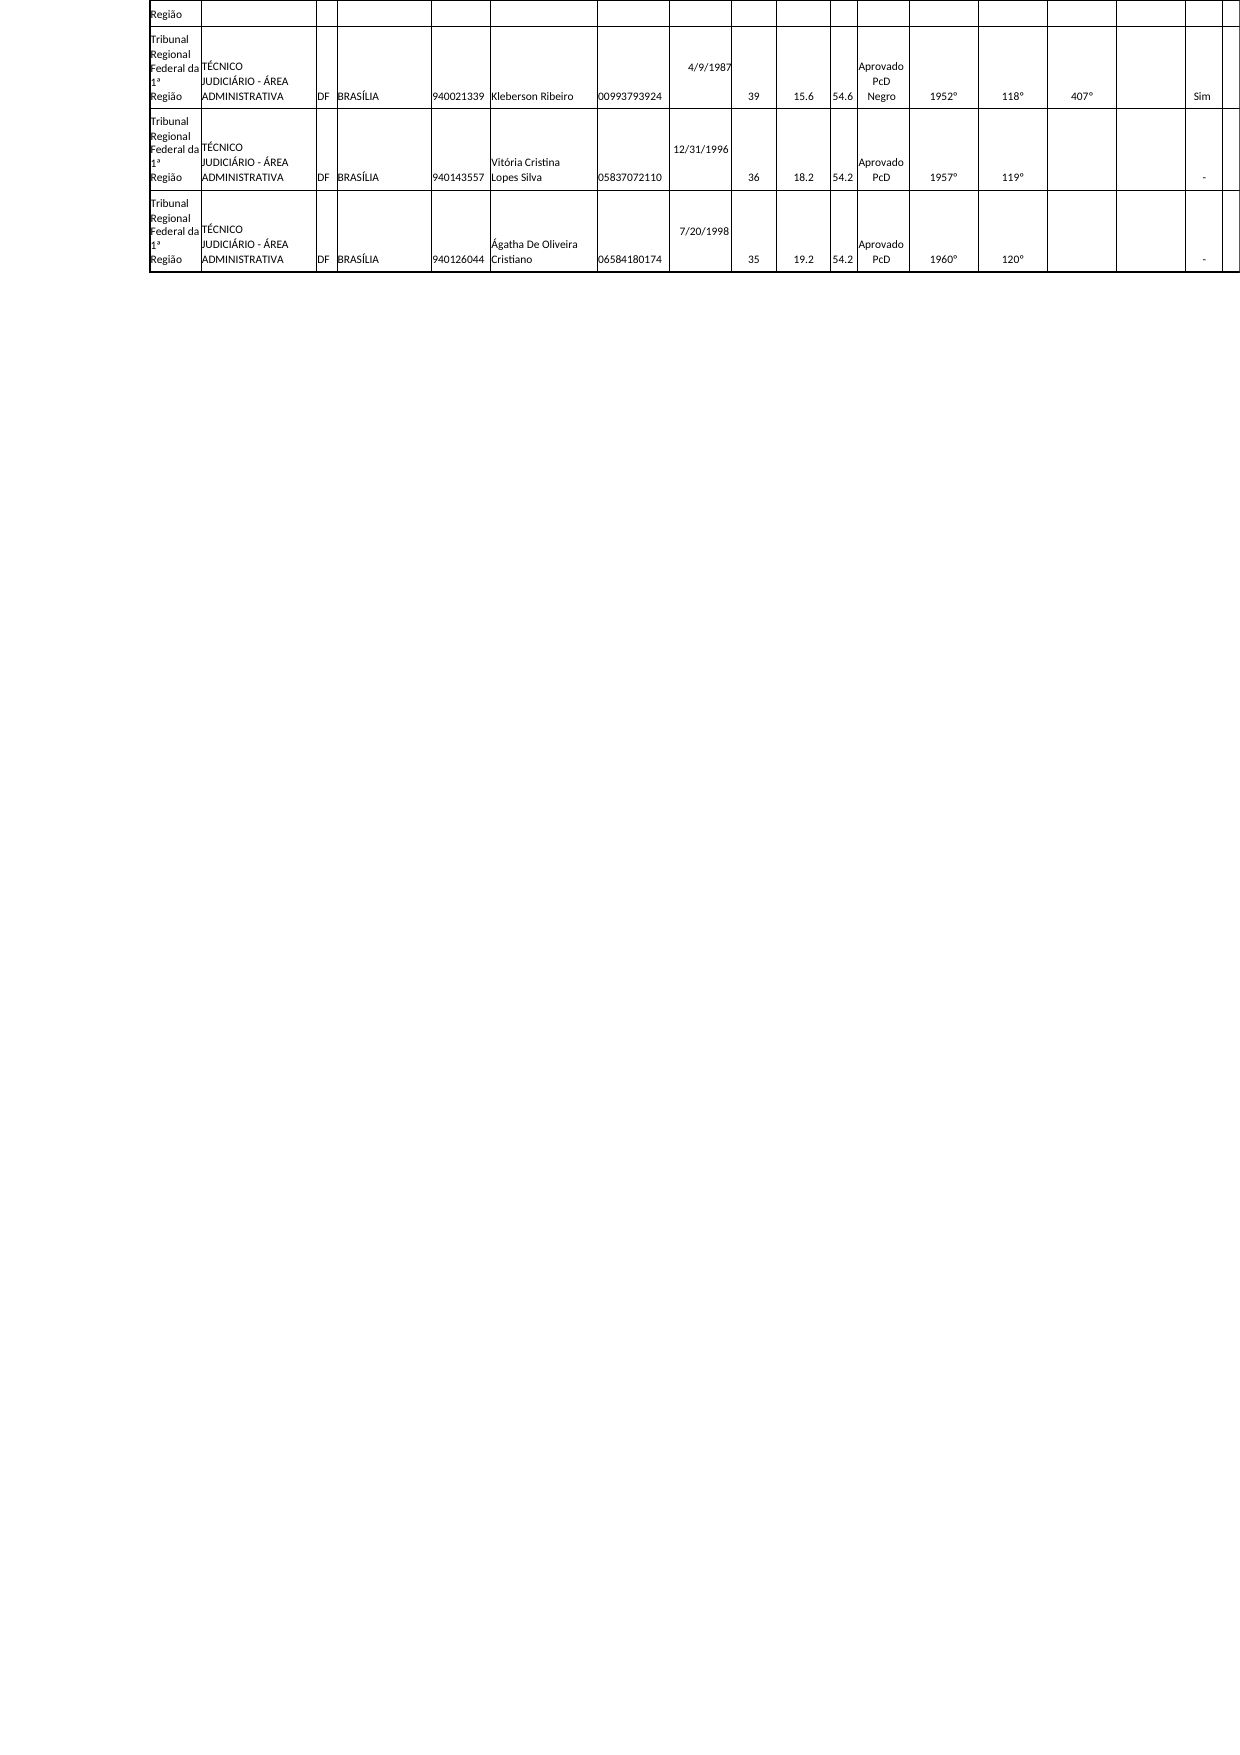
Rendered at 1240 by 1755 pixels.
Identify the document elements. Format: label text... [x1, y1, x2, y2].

table_cell [317, 1, 337, 26]
table_cell DF [317, 109, 337, 189]
table_cell S [1223, 191, 1239, 271]
table_cell Região [151, 1, 201, 26]
table_cell [910, 1, 978, 26]
table_cell 12/31/1996 [670, 109, 731, 189]
table_cell [1117, 1, 1185, 26]
table_cell Aprovado PcD Negro [858, 27, 909, 108]
table_cell TÉCNICO JUDICIÁRIO - ÁREA ADMINISTRATIVA [202, 109, 316, 189]
table_cell [1048, 1, 1116, 26]
table_cell 06584180174 [598, 191, 669, 271]
table_cell [777, 1, 830, 26]
table_cell 18.2 [777, 109, 830, 189]
table_cell 05837072110 [598, 109, 669, 189]
table_cell S [1223, 1, 1239, 26]
table_cell 15.6 [777, 27, 830, 108]
table_cell 1957º [910, 109, 978, 189]
table_cell [1048, 191, 1116, 271]
table_cell [1117, 191, 1185, 271]
table_cell 940143557 [432, 109, 490, 189]
table_cell S [1223, 27, 1239, 108]
table_cell BRASÍLIA [338, 191, 431, 271]
table_cell [831, 1, 857, 26]
table_cell 00993793924 [598, 27, 669, 108]
table_cell [670, 1, 731, 26]
table_cell [491, 1, 597, 26]
table_cell 35 [732, 191, 776, 271]
table_cell Tribunal Regional Federal da 1ª Região [151, 109, 201, 189]
table_cell 7/20/1998 [670, 191, 731, 271]
table_cell [858, 1, 909, 26]
table_cell - [1186, 109, 1222, 189]
table_cell 36 [732, 109, 776, 189]
table_cell Aprovado PcD [858, 191, 909, 271]
table_cell Kleberson Ribeiro [491, 27, 597, 108]
table_cell TÉCNICO JUDICIÁRIO - ÁREA ADMINISTRATIVA [202, 191, 316, 271]
table_cell [338, 1, 431, 26]
table_cell 19.2 [777, 191, 830, 271]
table_cell Sim [1186, 27, 1222, 108]
table_cell Tribunal Regional Federal da 1ª Região [151, 27, 201, 108]
table_cell 54.2 [831, 109, 857, 189]
table_cell BRASÍLIA [338, 27, 431, 108]
table_cell 1952º [910, 27, 978, 108]
table_cell - [1186, 191, 1222, 271]
table_cell [1117, 109, 1185, 189]
table_cell 407º [1048, 27, 1116, 108]
table_cell 54.6 [831, 27, 857, 108]
table_cell - [1186, 1, 1222, 26]
table_cell [732, 1, 776, 26]
table_cell [1117, 27, 1185, 108]
table_cell S [1223, 109, 1239, 189]
table_cell 119º [979, 109, 1047, 189]
table_cell DF [317, 191, 337, 271]
table_cell Vitória Cristina Lopes Silva [491, 109, 597, 189]
table_cell [1048, 109, 1116, 189]
table_cell DF [317, 27, 337, 108]
table_cell Aprovado PcD [858, 109, 909, 189]
table_cell 940126044 [432, 191, 490, 271]
table_cell [432, 1, 490, 26]
table_cell 118º [979, 27, 1047, 108]
table_cell 39 [732, 27, 776, 108]
table_cell [979, 1, 1047, 26]
table_cell 1960º [910, 191, 978, 271]
table_cell Ágatha De Oliveira Cristiano [491, 191, 597, 271]
table_cell [598, 1, 669, 26]
table_cell 54.2 [831, 191, 857, 271]
table_cell 120º [979, 191, 1047, 271]
table_cell TÉCNICO JUDICIÁRIO - ÁREA ADMINISTRATIVA [202, 27, 316, 108]
table_cell [202, 1, 316, 26]
table_cell 940021339 [432, 27, 490, 108]
table_cell 4/9/1987 [670, 27, 731, 108]
table_cell Tribunal Regional Federal da 1ª Região [151, 191, 201, 271]
table_cell BRASÍLIA [338, 109, 431, 189]
